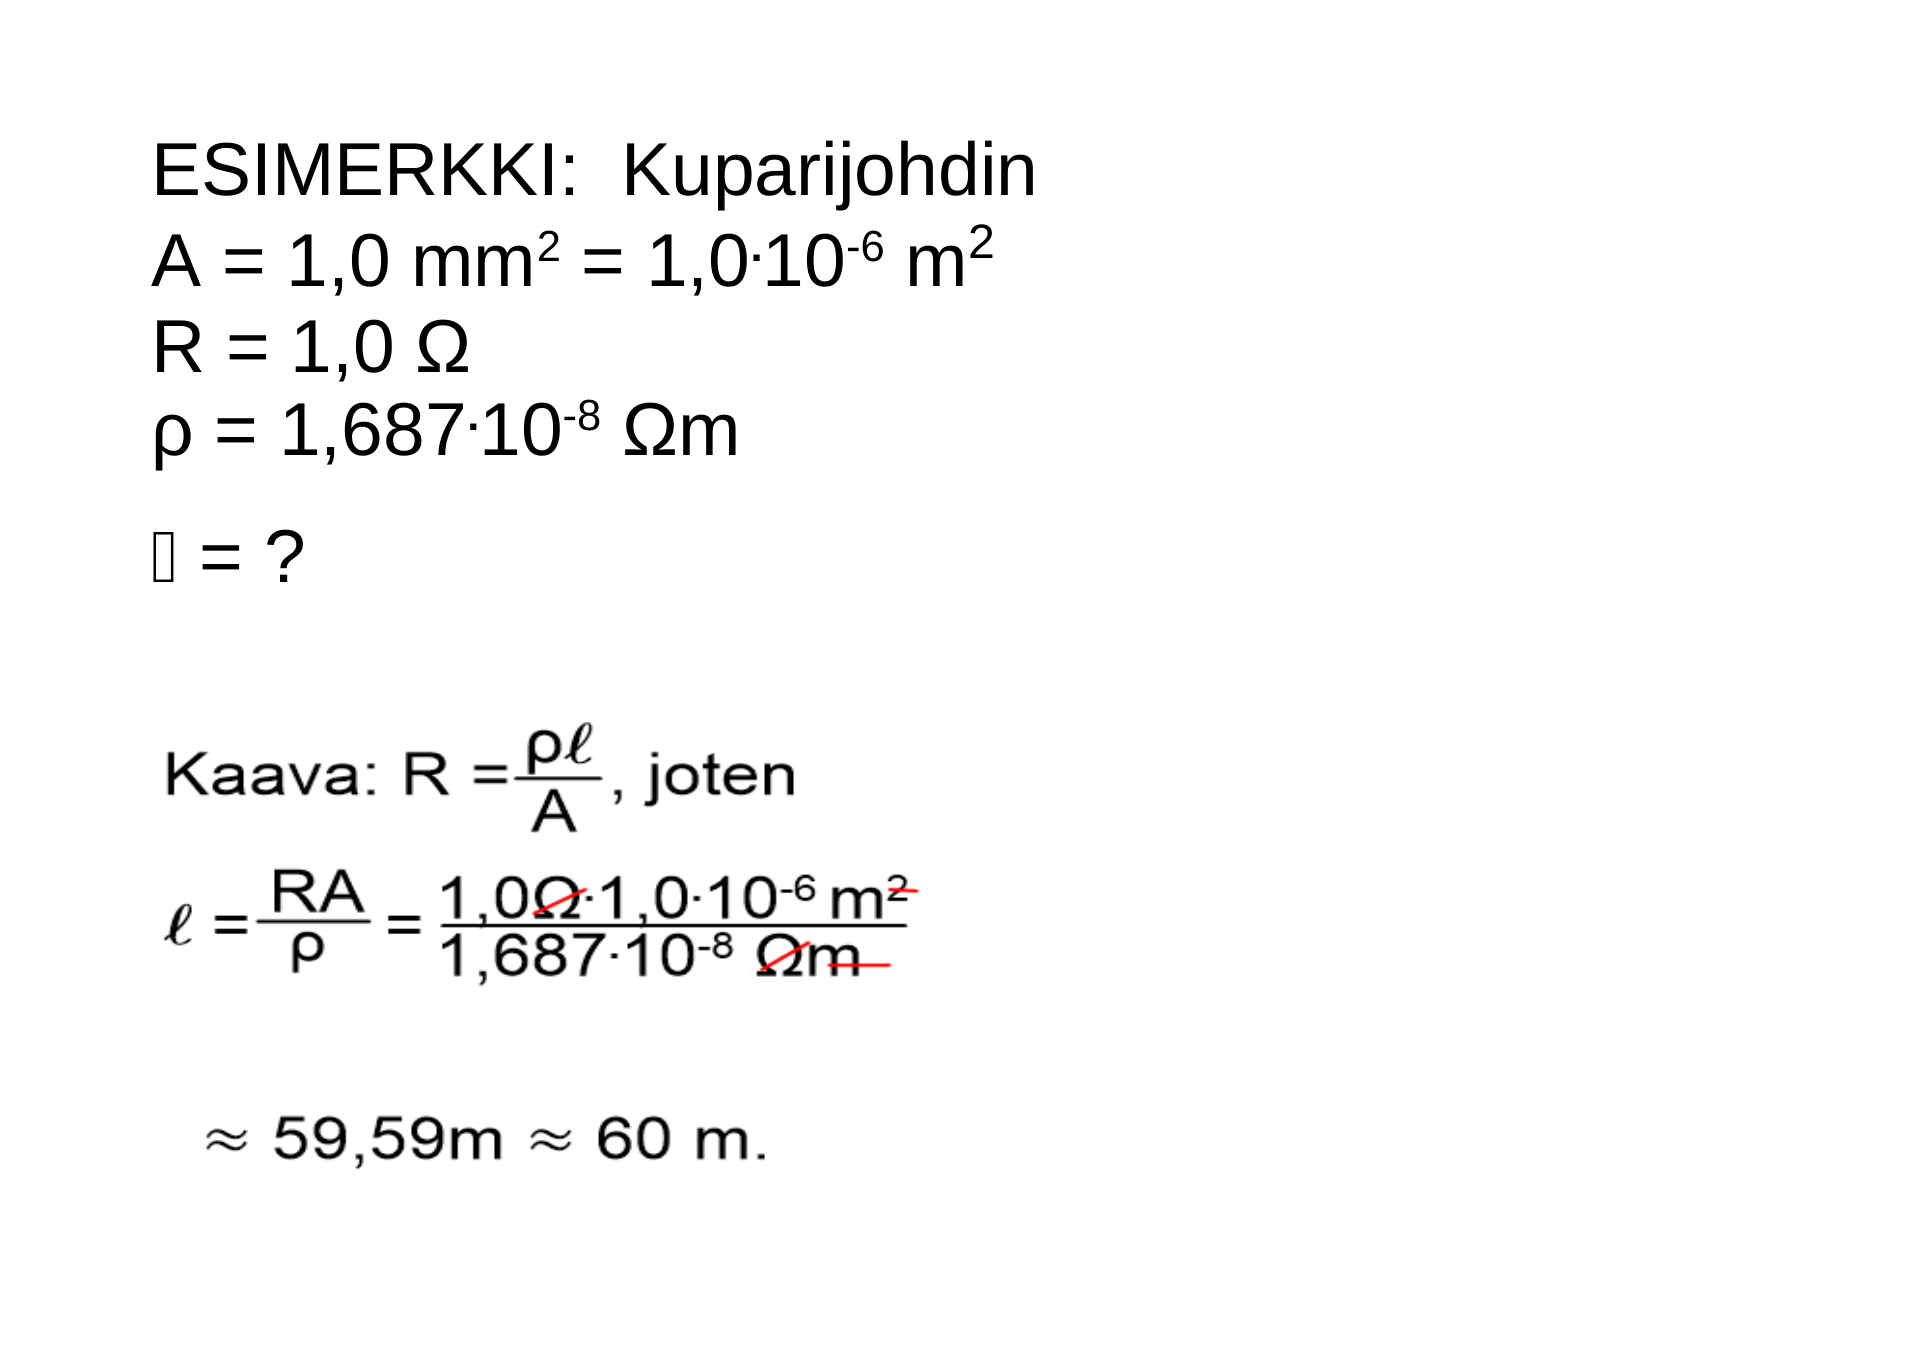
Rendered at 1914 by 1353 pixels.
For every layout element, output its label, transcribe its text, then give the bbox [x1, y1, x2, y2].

text_box ESIMERKKI: Kuparijohdin A = 1,0 mm2 = 1,0.10-6 m2 R = 1,0 Ω ρ = 1,687.10-8 Ωm  = ? [136, 115, 1627, 957]
picture [109, 682, 1039, 1193]
